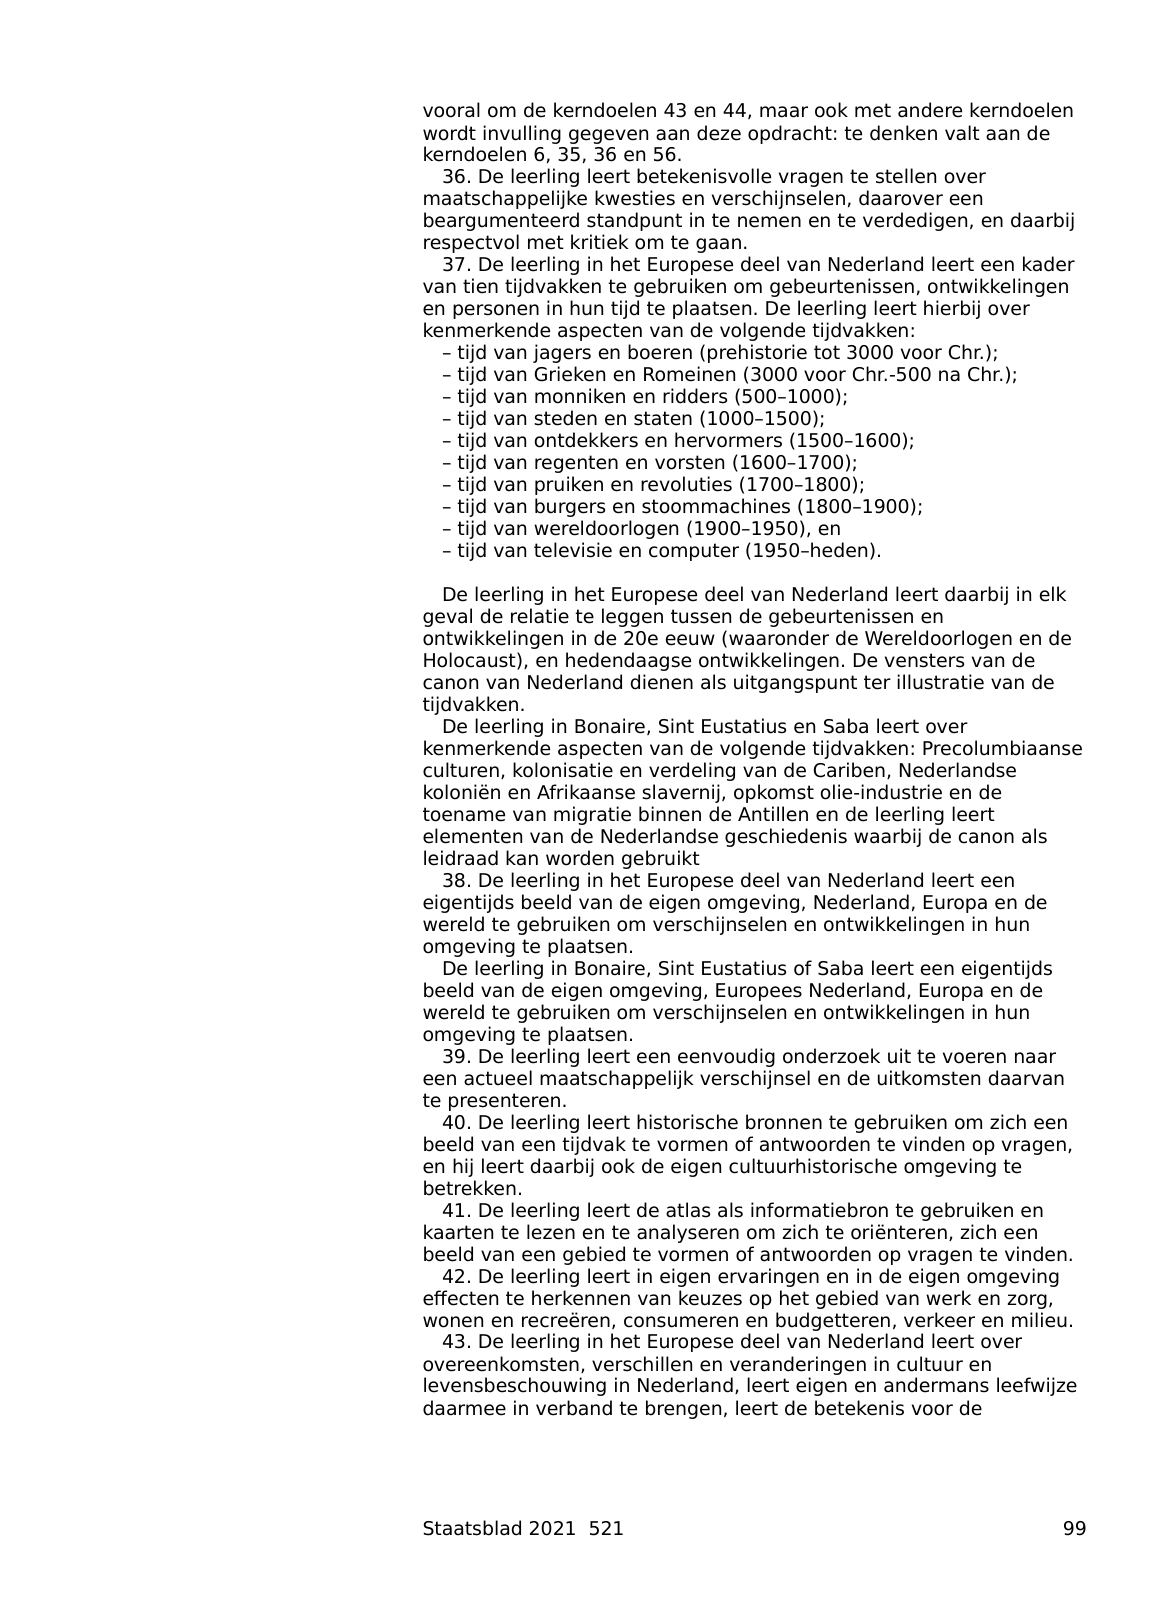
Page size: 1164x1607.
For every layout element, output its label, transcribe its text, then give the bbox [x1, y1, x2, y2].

text 41. De leerling leert de atlas als informatiebron te gebruiken en kaarten te lezen en te analyseren om zich te oriënteren, zich een beeld van een gebied te vormen of antwoorden op vragen te vinden. [422, 1199, 1087, 1266]
text – tijd van Grieken en Romeinen (3000 voor Chr.-500 na Chr.); [422, 364, 1087, 386]
text 40. De leerling leert historische bronnen te gebruiken om zich een beeld van een tijdvak te vormen of antwoorden te vinden op vragen, en hij leert daarbij ook de eigen cultuurhistorische omgeving te betrekken. [422, 1112, 1087, 1199]
text 37. De leerling in het Europese deel van Nederland leert een kader van tien tijdvakken te gebruiken om gebeurtenissen, ontwikkelingen en personen in hun tijd te plaatsen. De leerling leert hierbij over kenmerkende aspecten van de volgende tijdvakken: [422, 254, 1087, 342]
text 36. De leerling leert betekenisvolle vragen te stellen over maatschappelijke kwesties en verschijnselen, daarover een beargumenteerd standpunt in te nemen en te verdedigen, en daarbij respectvol met kritiek om te gaan. [422, 166, 1087, 254]
text vooral om de kerndoelen 43 en 44, maar ook met andere kerndoelen wordt invulling gegeven aan deze opdracht: te denken valt aan de kerndoelen 6, 35, 36 en 56. [422, 100, 1087, 166]
text – tijd van jagers en boeren (prehistorie tot 3000 voor Chr.); [422, 342, 1087, 364]
text – tijd van steden en staten (1000–1500); [422, 408, 1087, 430]
text 42. De leerling leert in eigen ervaringen en in de eigen omgeving effecten te herkennen van keuzes op het gebied van werk en zorg, wonen en recreëren, consumeren en budgetteren, verkeer en milieu. [422, 1266, 1087, 1331]
text – tijd van ontdekkers en hervormers (1500–1600); [422, 430, 1087, 452]
text – tijd van pruiken en revoluties (1700–1800); [422, 474, 1087, 496]
text – tijd van televisie en computer (1950–heden). [422, 540, 1087, 562]
text – tijd van regenten en vorsten (1600–1700); [422, 452, 1087, 474]
text – tijd van burgers en stoommachines (1800–1900); [422, 496, 1087, 518]
text 39. De leerling leert een eenvoudig onderzoek uit te voeren naar een actueel maatschappelijk verschijnsel en de uitkomsten daarvan te presenteren. [422, 1046, 1087, 1112]
text 43. De leerling in het Europese deel van Nederland leert over overeenkomsten, verschillen en veranderingen in cultuur en levensbeschouwing in Nederland, leert eigen en andermans leefwijze daarmee in verband te brengen, leert de betekenis voor de [422, 1331, 1087, 1419]
text De leerling in het Europese deel van Nederland leert daarbij in elk geval de relatie te leggen tussen de gebeurtenissen en ontwikkelingen in de 20e eeuw (waaronder de Wereldoorlogen en de Holocaust), en hedendaagse ontwikkelingen. De vensters van de canon van Nederland dienen als uitgangspunt ter illustratie van de tijdvakken. [422, 584, 1087, 716]
text 38. De leerling in het Europese deel van Nederland leert een eigentijds beeld van de eigen omgeving, Nederland, Europa en de wereld te gebruiken om verschijnselen en ontwikkelingen in hun omgeving te plaatsen. [422, 870, 1087, 958]
text De leerling in Bonaire, Sint Eustatius en Saba leert over kenmerkende aspecten van de volgende tijdvakken: Precolumbiaanse culturen, kolonisatie en verdeling van de Cariben, Nederlandse koloniën en Afrikaanse slavernij, opkomst olie-industrie en de toename van migratie binnen de Antillen en de leerling leert elementen van de Nederlandse geschiedenis waarbij de canon als leidraad kan worden gebruikt [422, 716, 1087, 870]
text – tijd van wereldoorlogen (1900–1950), en [422, 518, 1087, 540]
text De leerling in Bonaire, Sint Eustatius of Saba leert een eigentijds beeld van de eigen omgeving, Europees Nederland, Europa en de wereld te gebruiken om verschijnselen en ontwikkelingen in hun omgeving te plaatsen. [422, 958, 1087, 1046]
text – tijd van monniken en ridders (500–1000); [422, 386, 1087, 408]
